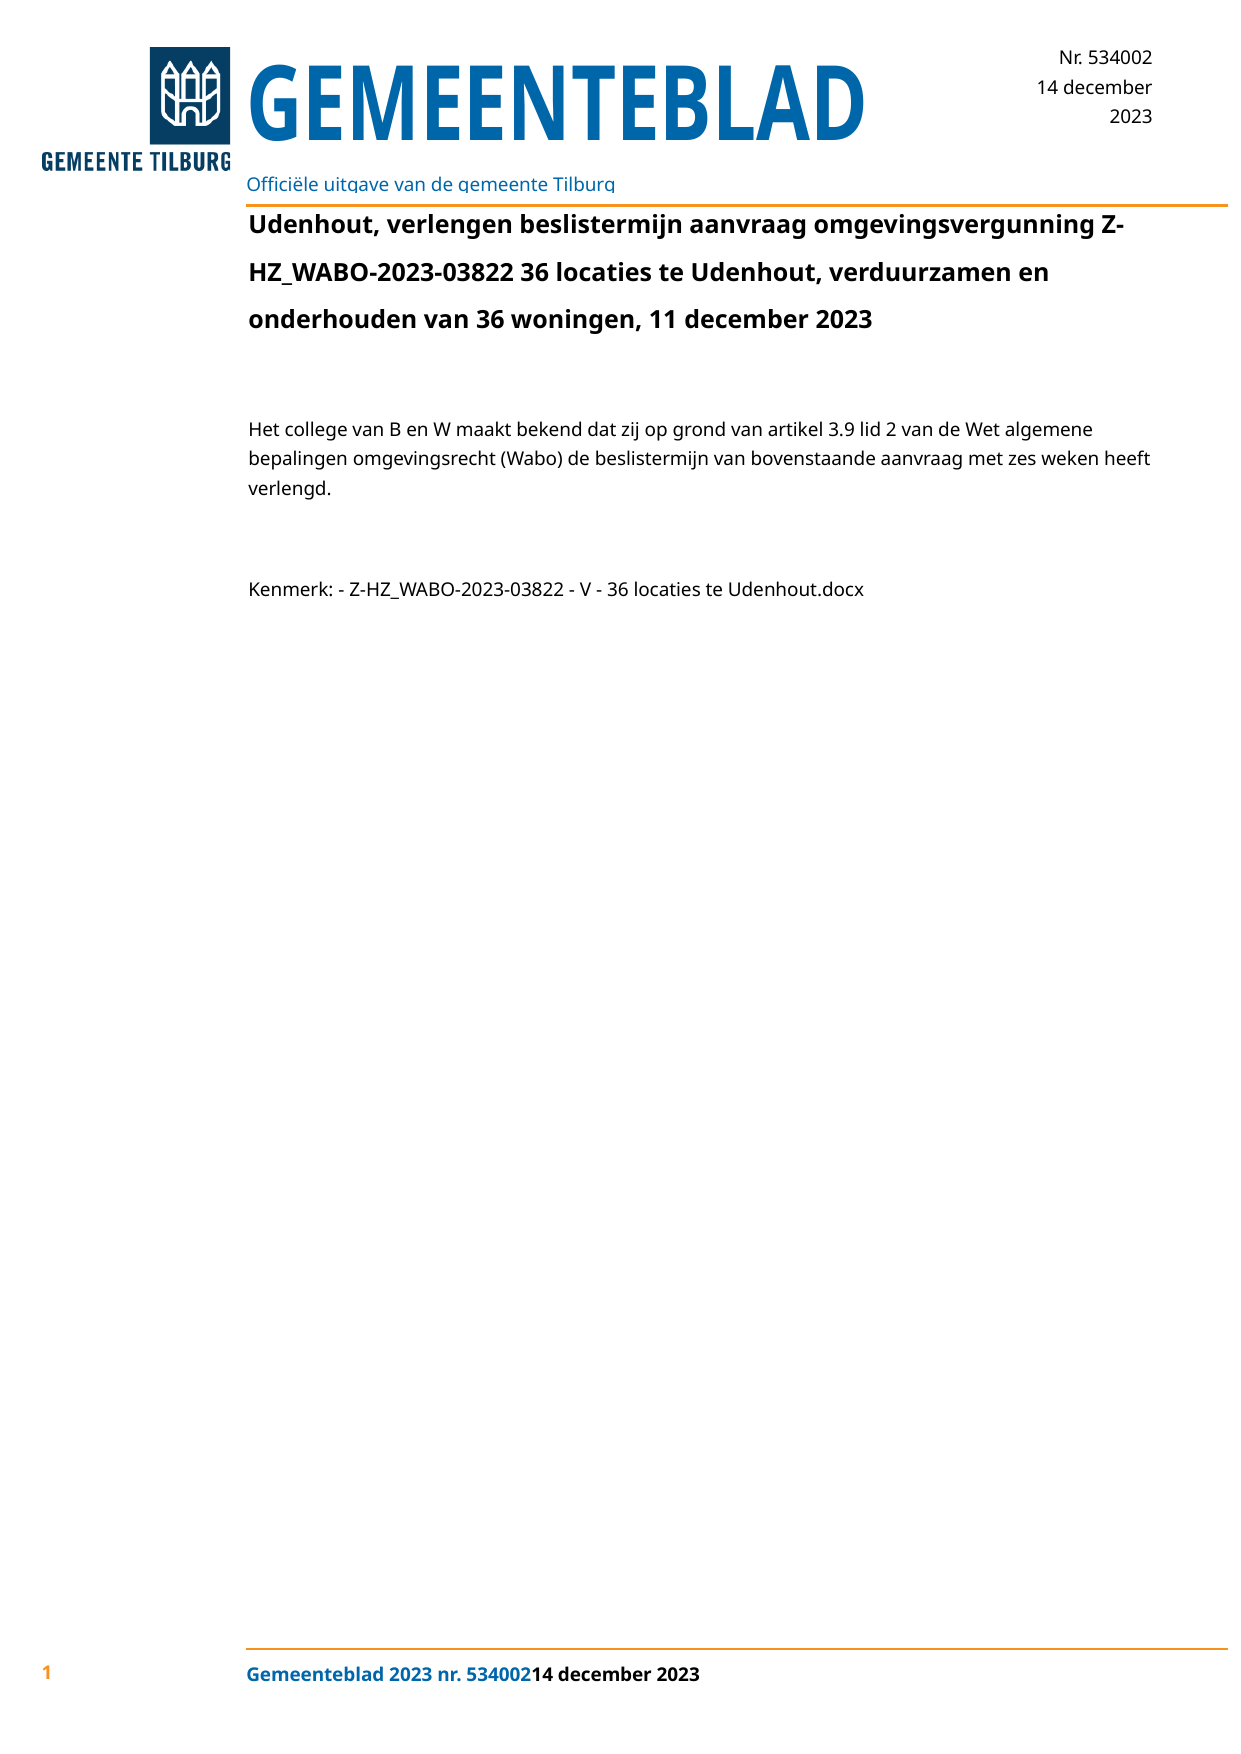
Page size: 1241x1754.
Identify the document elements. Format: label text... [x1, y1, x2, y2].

text Udenhout, verlengen beslistermijn aanvraag omgevingsvergunning Z-HZ_WABO-2023-03822 36 locaties te Udenhout, verduurzamen en onderhouden van 36 woningen, 11 december 2023 [248, 207, 1152, 336]
text Het college van B en W maakt bekend dat zij op grond van artikel 3.9 lid 2 van de Wet algemene bepalingen omgevingsrecht (Wabo) de beslistermijn van bovenstaande aanvraag met zes weken heeft verlengd. [248, 416, 1152, 501]
picture [41, 47, 231, 172]
text Kenmerk: - Z-HZ_WABO-2023-03822 - V - 36 locaties te Udenhout.docx [248, 576, 1152, 602]
